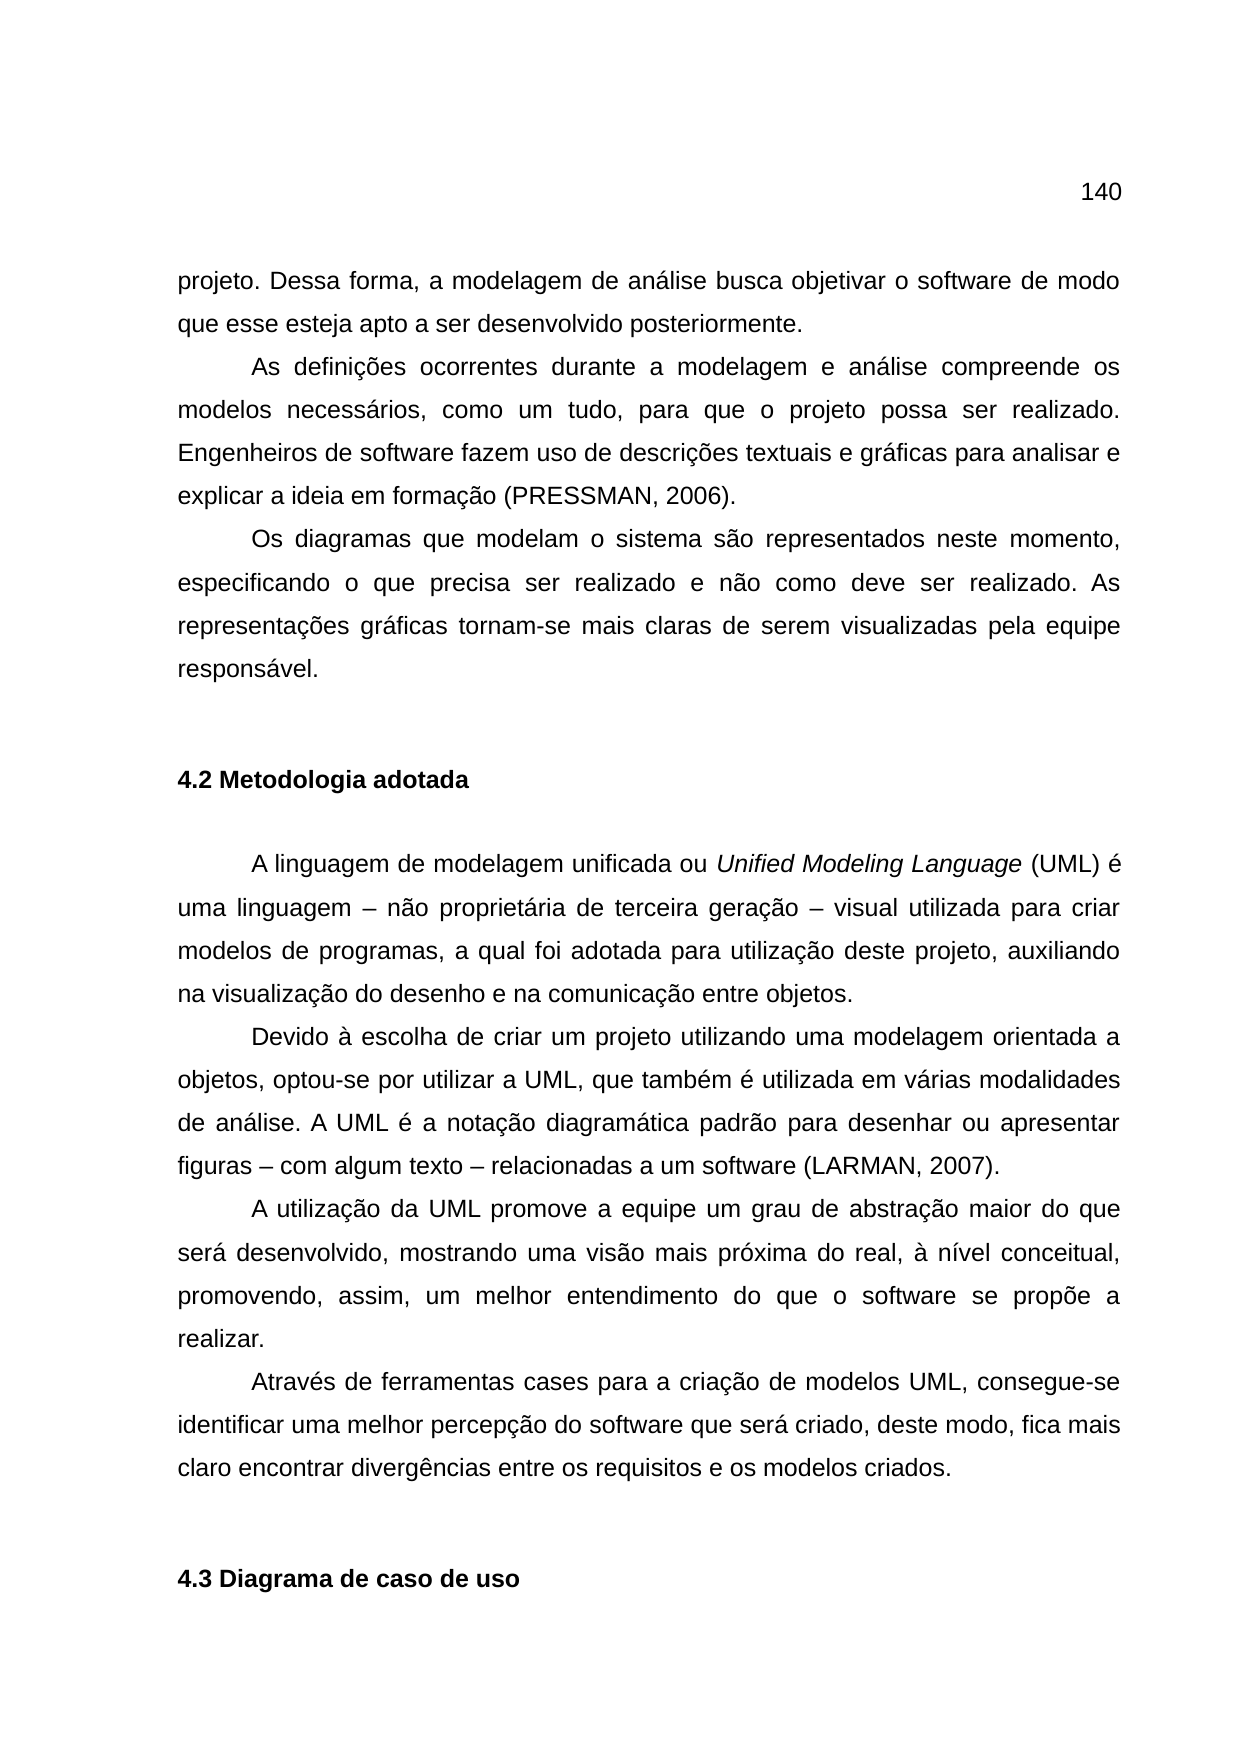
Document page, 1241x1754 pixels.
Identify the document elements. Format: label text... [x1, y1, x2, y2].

text A utilização da UML promove a equipe um grau de abstração maior do que será desenvolvido, mostrando uma visão mais próxima do real, à nível conceitual, promovendo, assim, um melhor entendimento do que o software se propõe a realizar. [177, 1194, 1122, 1353]
subtitle 4.3 Diagrama de caso de uso [177, 1564, 1122, 1593]
text Através de ferramentas cases para a criação de modelos UML, consegue-se identificar uma melhor percepção do software que será criado, deste modo, fica mais claro encontrar divergências entre os requisitos e os modelos criados. [177, 1367, 1122, 1482]
text Os diagramas que modelam o sistema são representados neste momento, especificando o que precisa ser realizado e não como deve ser realizado. As representações gráficas tornam-se mais claras de serem visualizadas pela equipe responsável. [177, 524, 1122, 683]
subtitle 4.2 Metodologia adotada [177, 765, 1122, 794]
text projeto. Dessa forma, a modelagem de análise busca objetivar o software de modo que esse esteja apto a ser desenvolvido posteriormente. [177, 266, 1122, 338]
text As definições ocorrentes durante a modelagem e análise compreende os modelos necessários, como um tudo, para que o projeto possa ser realizado. Engenheiros de software fazem uso de descrições textuais e gráficas para analisar e explicar a ideia em formação (PRESSMAN, 2006). [177, 352, 1122, 510]
text Devido à escolha de criar um projeto utilizando uma modelagem orientada a objetos, optou-se por utilizar a UML, que também é utilizada em várias modalidades de análise. A UML é a notação diagramática padrão para desenhar ou apresentar figuras – com algum texto – relacionadas a um software (LARMAN, 2007). [177, 1022, 1122, 1180]
text A linguagem de modelagem unificada ou Unified Modeling Language (UML) é uma linguagem – não proprietária de terceira geração – visual utilizada para criar modelos de programas, a qual foi adotada para utilização deste projeto, auxiliando na visualização do desenho e na comunicação entre objetos. [177, 849, 1122, 1008]
